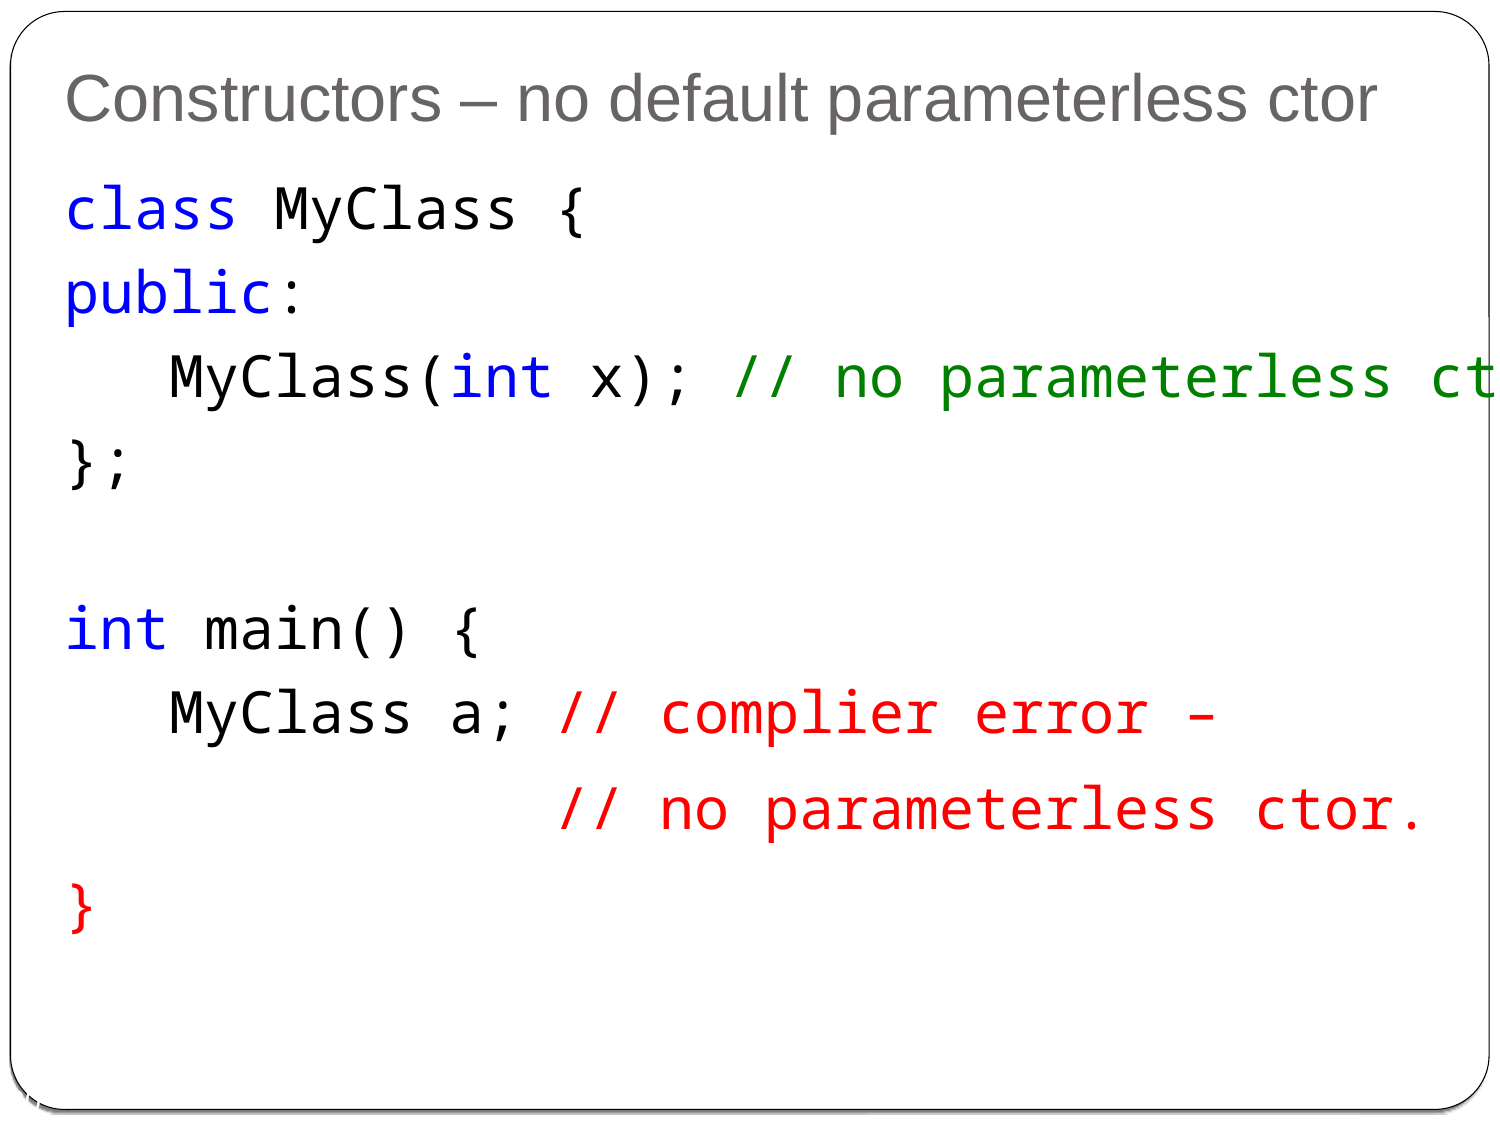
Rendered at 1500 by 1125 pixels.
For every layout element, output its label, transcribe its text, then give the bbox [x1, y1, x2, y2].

title Constructors – no default parameterless ctor [50, 24, 1450, 150]
slide_number [0, 1074, 50, 1125]
list class MyClass { public: MyClass(int x); // no parameterless ctor. }; int main() { MyClass a; // complier error – // no parameterless ctor. } [50, 149, 1500, 1088]
